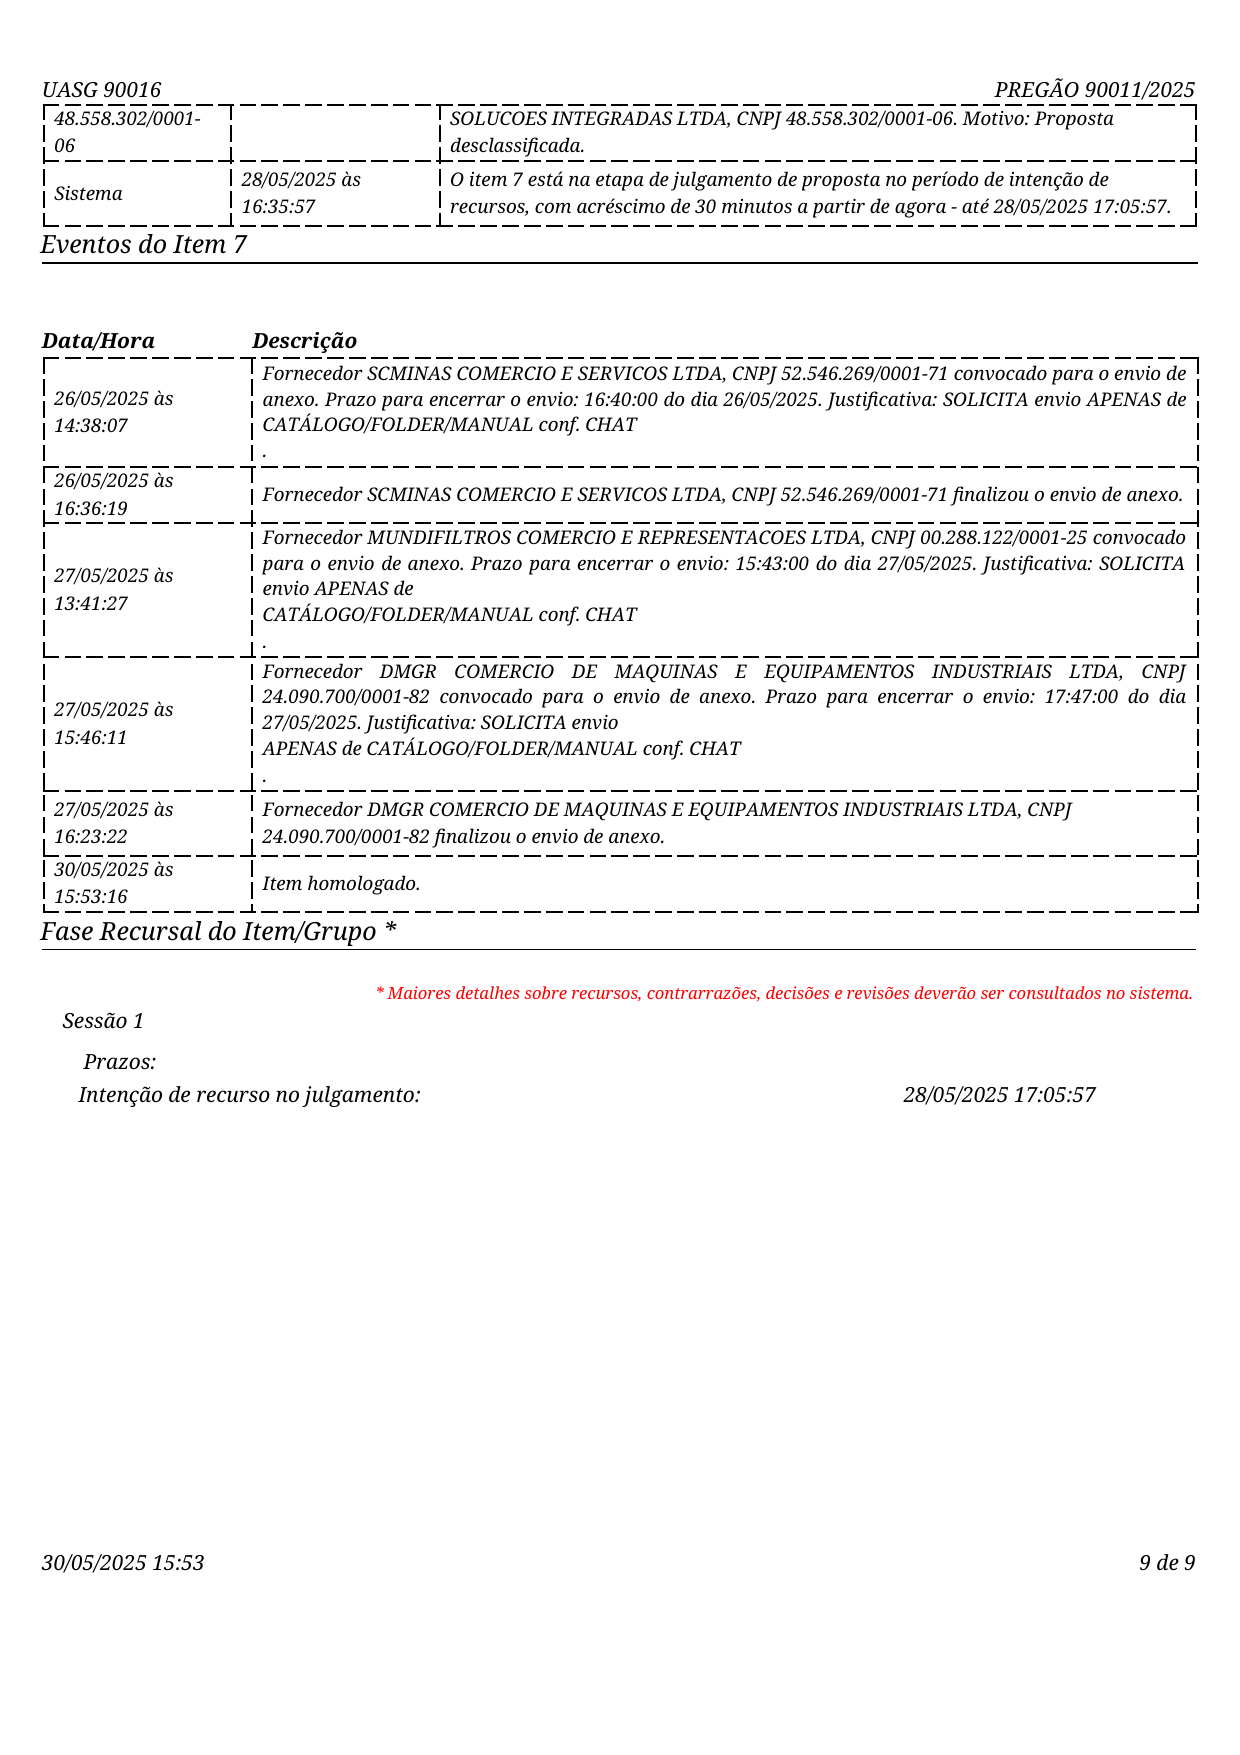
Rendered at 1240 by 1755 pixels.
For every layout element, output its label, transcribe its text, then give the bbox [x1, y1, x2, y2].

table_cell O item 7 está na etapa de julgamento de proposta no período de intenção de recursos, com acréscimo de 30 minutos a partir de agora - até 28/05/2025 17:05:57. [440, 160, 1196, 225]
table_cell [231, 104, 439, 160]
table_cell 28/05/2025 às 16:35:57 [231, 160, 439, 225]
text Data/Hora Descrição [42, 326, 1198, 355]
table_cell 27/05/2025 às 16:23:22 [44, 790, 252, 854]
table_cell Sistema [44, 160, 231, 225]
table_cell Fornecedor DMGR COMERCIO DE MAQUINAS E EQUIPAMENTOS INDUSTRIAIS LTDA, CNPJ 24.090.700/0001-82 finalizou o envio de anexo. [252, 790, 1198, 854]
text Prazos: [83, 1047, 1198, 1075]
table_header 26/05/2025 às 14:38:07 [44, 357, 252, 466]
text Intenção de recurso no julgamento: 28/05/2025 17:05:57 [42, 1080, 1198, 1108]
table_cell 27/05/2025 às 15:46:11 [44, 656, 252, 790]
table_cell - SOLUCOES INTEGRADAS LTDA, CNPJ 48.558.302/0001-06. Motivo: Proposta desclassificada. [440, 104, 1196, 160]
table_cell 27/05/2025 às 13:41:27 [44, 522, 252, 656]
table_cell Fornecedor DMGR COMERCIO DE MAQUINAS E EQUIPAMENTOS INDUSTRIAIS LTDA, CNPJ 24.090.700/0001-82 convocado para o envio de anexo. Prazo para encerrar o envio: 17:47:00 do dia 27/05/2025. Justificativa: SOLICITA envio APENAS de CATÁLOGO/FOLDER/MANUAL conf. CHAT . [252, 656, 1198, 790]
text Sessão 1 [62, 1006, 1198, 1035]
table_cell 30/05/2025 às 15:53:16 [44, 855, 252, 911]
text Eventos do Item 7 [40, 227, 1198, 261]
table_header Fornecedor SCMINAS COMERCIO E SERVICOS LTDA, CNPJ 52.546.269/0001-71 convocado para o envio de anexo. Prazo para encerrar o envio: 16:40:00 do dia 26/05/2025. Justificativa: SOLICITA envio APENAS de CATÁLOGO/FOLDER/MANUAL conf. CHAT . [252, 357, 1198, 466]
table_cell Item homologado. [252, 855, 1198, 911]
text * Maiores detalhes sobre recursos, contrarrazões, decisões e revisões deverão ser consultados no sistema. [42, 982, 1196, 1005]
table_cell Fornecedor MUNDIFILTROS COMERCIO E REPRESENTACOES LTDA, CNPJ 00.288.122/0001-25 convocado para o envio de anexo. Prazo para encerrar o envio: 15:43:00 do dia 27/05/2025. Justificativa: SOLICITA envio APENAS de CATÁLOGO/FOLDER/MANUAL conf. CHAT . [252, 522, 1198, 656]
text Fase Recursal do Item/Grupo * [40, 913, 1198, 947]
table_cell 26/05/2025 às 16:36:19 [44, 466, 252, 522]
table_cell 48.558.302/0001-06 [44, 104, 231, 160]
table_cell Fornecedor SCMINAS COMERCIO E SERVICOS LTDA, CNPJ 52.546.269/0001-71 finalizou o envio de anexo. [252, 466, 1198, 522]
